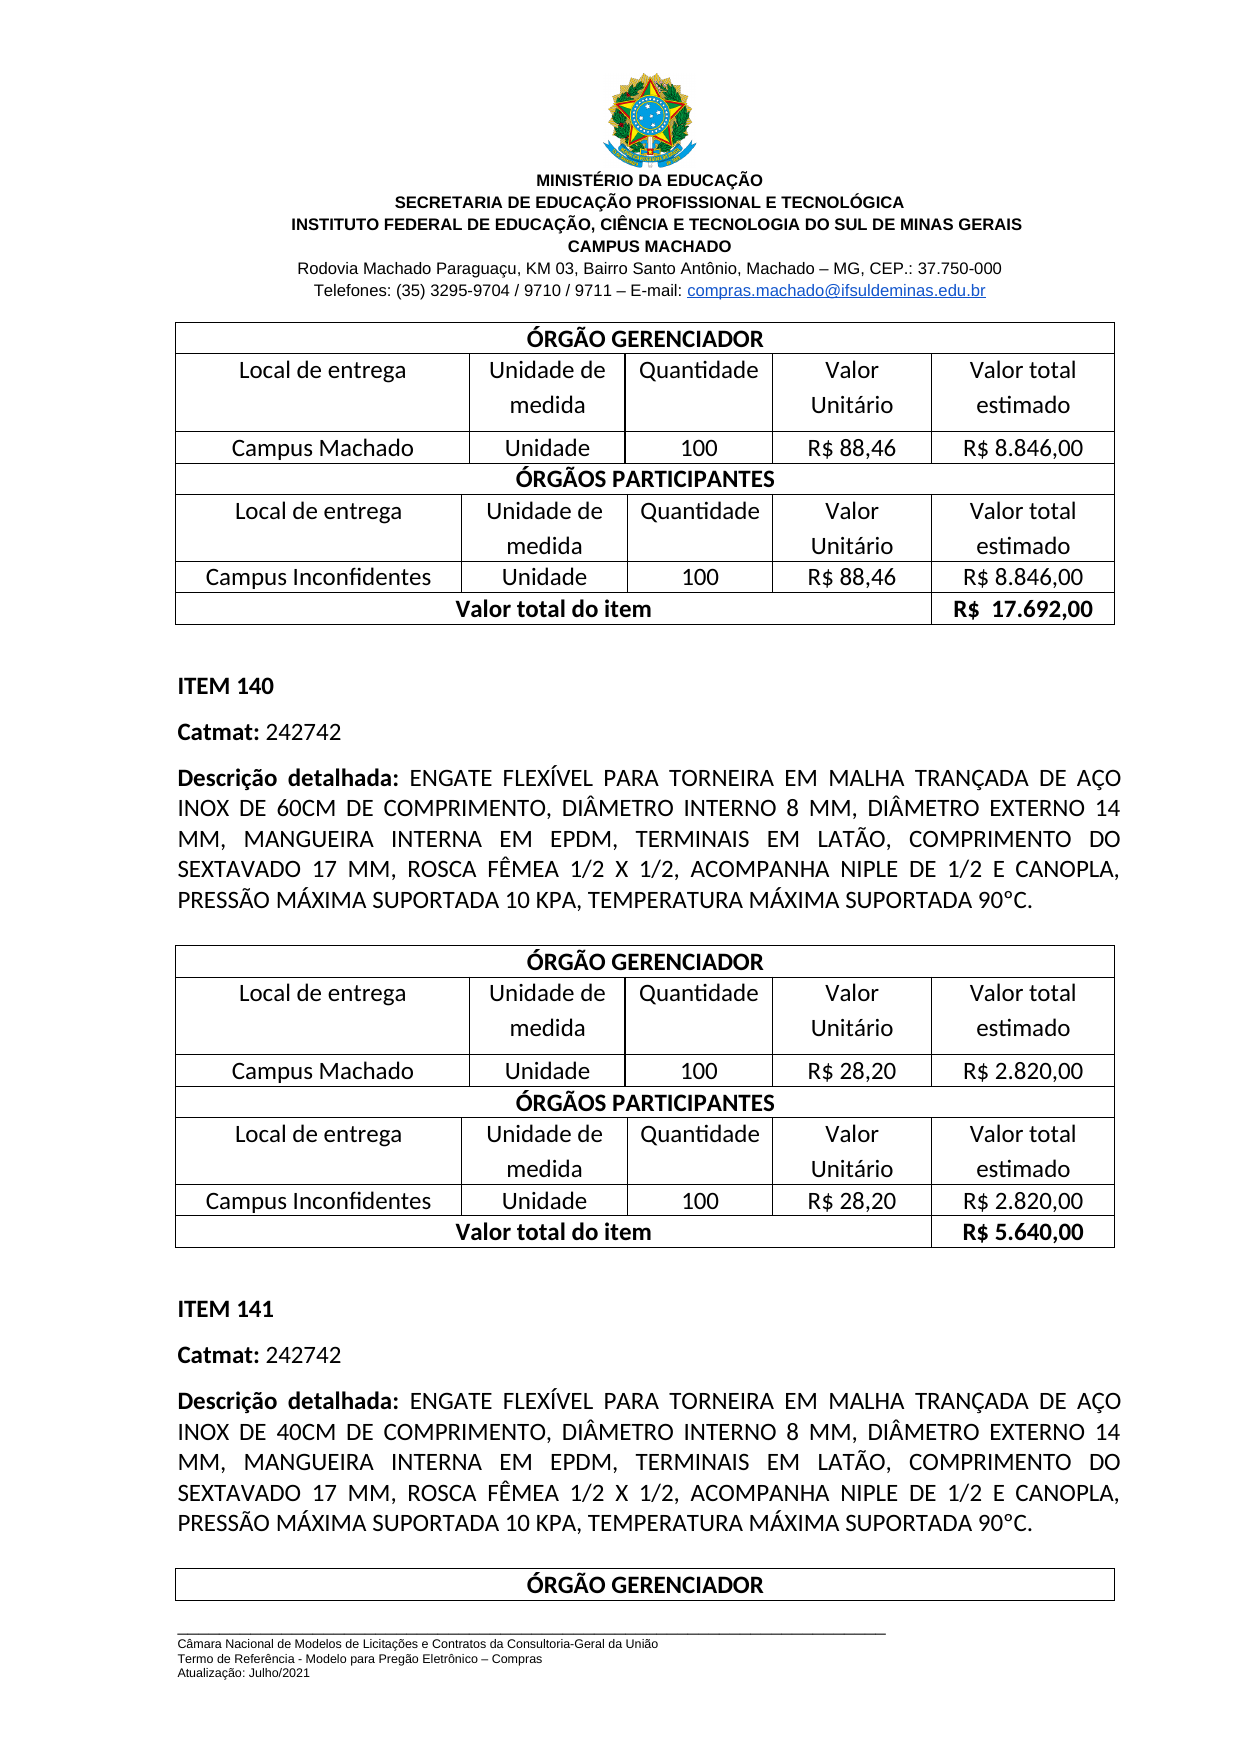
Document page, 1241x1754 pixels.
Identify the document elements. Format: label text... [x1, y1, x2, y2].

table_cell Valor total estimado [932, 354, 1114, 431]
picture [603, 73, 697, 168]
table_header ÓRGÃO GERENCIADOR [176, 946, 1114, 977]
table_cell R$ 88,46 [773, 432, 931, 462]
table_cell R$ 8.846,00 [932, 562, 1114, 592]
table_header ÓRGÃO GERENCIADOR [176, 323, 1114, 353]
table_cell Quantidade [626, 978, 772, 1054]
table_cell Valor total estimado [932, 495, 1114, 561]
text Descrição detalhada: ENGATE FLEXÍVEL PARA TORNEIRA EM MALHA TRANÇADA DE AÇO INOX DE 60CM DE COMPRIMENTO, DIÂMETRO INTERNO 8 MM, DIÂMETRO EXTERNO 14 MM, MANGUEIRA INTERNA EM EPDM, TERMINAIS EM LATÃO, COMPRIMENTO DO SEXTAVADO 17 MM, ROSCA FÊMEA 1/2 X 1/2, ACOMPANHA NIPLE DE 1/2 E CANOPLA, PRESSÃO MÁXIMA SUPORTADA 10 KPA, TEMPERATURA MÁXIMA SUPORTADA 90ºC. [177, 762, 1122, 914]
table_cell R$ 2.820,00 [932, 1055, 1114, 1086]
table_cell R$ 88,46 [773, 562, 931, 592]
table_cell Valor total do item [176, 1216, 931, 1247]
table_cell Unidade [462, 562, 627, 592]
text Descrição detalhada: ENGATE FLEXÍVEL PARA TORNEIRA EM MALHA TRANÇADA DE AÇO INOX DE 40CM DE COMPRIMENTO, DIÂMETRO INTERNO 8 MM, DIÂMETRO EXTERNO 14 MM, MANGUEIRA INTERNA EM EPDM, TERMINAIS EM LATÃO, COMPRIMENTO DO SEXTAVADO 17 MM, ROSCA FÊMEA 1/2 X 1/2, ACOMPANHA NIPLE DE 1/2 E CANOPLA, PRESSÃO MÁXIMA SUPORTADA 10 KPA, TEMPERATURA MÁXIMA SUPORTADA 90ºC. [177, 1385, 1122, 1538]
text Catmat: 242742 [177, 1339, 1122, 1370]
table_header ÓRGÃO GERENCIADOR [176, 1569, 1114, 1600]
table_cell Unidade [470, 432, 624, 462]
table_cell 100 [628, 562, 772, 592]
table_cell R$ 28,20 [773, 1185, 931, 1215]
table_cell Quantidade [628, 1118, 772, 1184]
table_cell 100 [628, 1185, 772, 1215]
table_cell Valor total do item [176, 593, 931, 624]
table_cell Unidade [462, 1185, 627, 1215]
picture [669, 149, 680, 155]
table_cell Quantidade [626, 354, 772, 431]
text ITEM 141 [177, 1294, 1122, 1324]
table_cell Unidade de medida [462, 1118, 627, 1184]
table_cell Campus Inconfidentes [176, 562, 461, 592]
table_cell ÓRGÃOS PARTICIPANTES [176, 464, 1114, 494]
table_cell Campus Machado [176, 1055, 469, 1086]
table_cell Valor Unitário [773, 354, 931, 431]
table_cell Valor Unitário [773, 1118, 931, 1184]
table_cell Campus Inconfidentes [176, 1185, 461, 1215]
table_cell Valor total estimado [932, 1118, 1114, 1184]
table_cell Campus Machado [176, 432, 469, 462]
table_cell Unidade de medida [470, 354, 624, 431]
picture [643, 163, 658, 168]
table_cell R$ 2.820,00 [932, 1185, 1114, 1215]
table_cell 100 [626, 1055, 772, 1086]
text Catmat: 242742 [177, 716, 1122, 747]
table_cell Valor Unitário [773, 978, 931, 1054]
table_cell R$ 17.692,00 [932, 593, 1114, 624]
table_cell R$ 28,20 [773, 1055, 931, 1086]
table_cell Quantidade [628, 495, 772, 561]
table_cell Local de entrega [176, 495, 461, 561]
text ITEM 140 [177, 670, 1122, 701]
table_cell Local de entrega [176, 1118, 461, 1184]
table_cell Local de entrega [176, 978, 469, 1054]
table_cell Valor Unitário [773, 495, 931, 561]
table_cell ÓRGÃOS PARTICIPANTES [176, 1087, 1114, 1117]
table_cell Unidade de medida [462, 495, 627, 561]
table_cell R$ 8.846,00 [932, 432, 1114, 462]
table_cell R$ 5.640,00 [932, 1216, 1114, 1247]
table_cell Valor total estimado [932, 978, 1114, 1054]
table_cell Unidade de medida [470, 978, 624, 1054]
table_cell 100 [626, 432, 772, 462]
table_cell Unidade [470, 1055, 624, 1086]
table_cell Local de entrega [176, 354, 469, 431]
